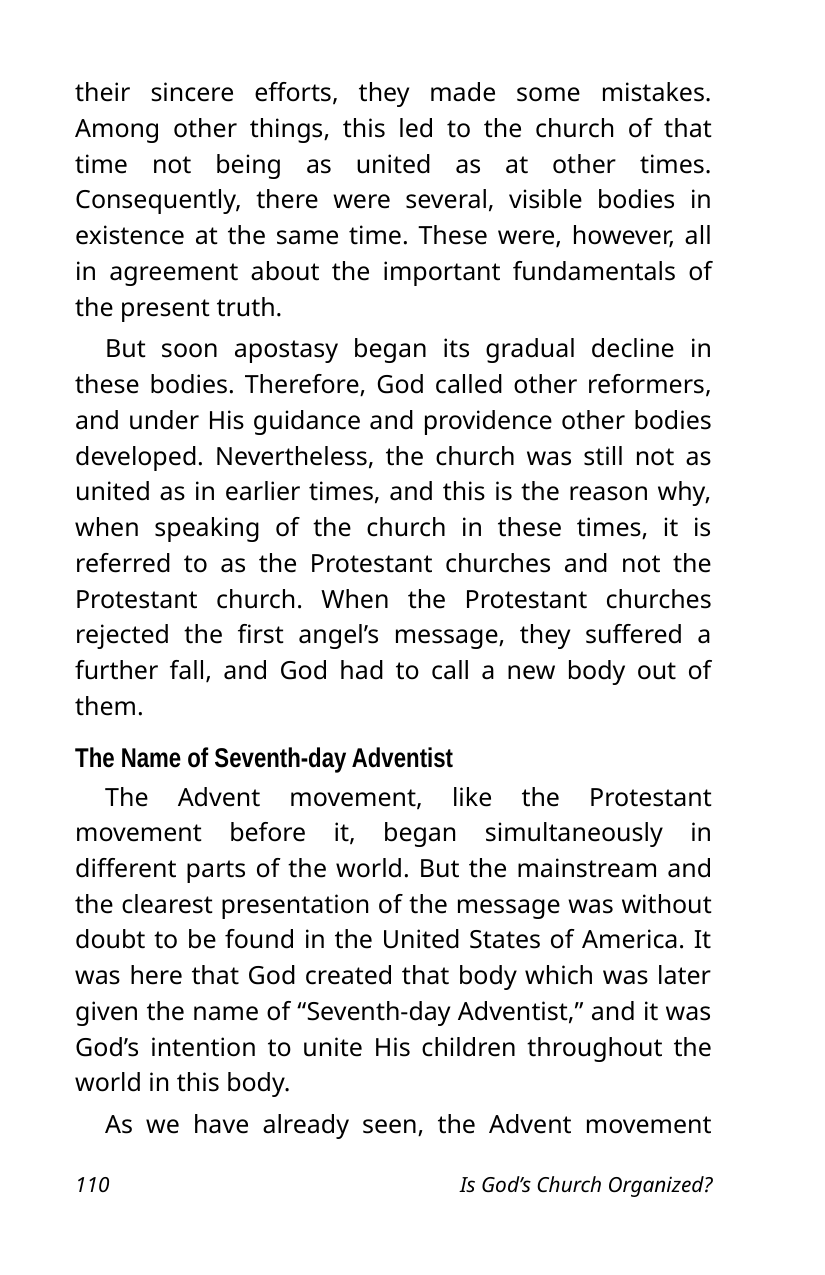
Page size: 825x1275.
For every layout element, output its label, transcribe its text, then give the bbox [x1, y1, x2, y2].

text As we have already seen, the Advent movement [75, 1107, 712, 1141]
text their sincere efforts, they made some mistakes. Among other things, this led to the church of that time not being as united as at other times. Consequently, there were several, visible bodies in existence at the same time. These were, however, all in agreement about the important fundamentals of the present truth. [75, 75, 712, 323]
subtitle The Name of Seventh-day Adventist [75, 742, 712, 773]
text But soon apostasy began its gradual decline in these bodies. Therefore, God called other reformers, and under His guidance and providence other bodies developed. Nevertheless, the church was still not as united as in earlier times, and this is the reason why, when speaking of the church in these times, it is referred to as the Protestant churches and not the Protestant church. When the Protestant churches rejected the first angel’s message, they suffered a further fall, and God had to call a new body out of them. [75, 331, 712, 722]
text The Advent movement, like the Protestant movement before it, began simultaneously in different parts of the world. But the mainstream and the clearest presentation of the message was without doubt to be found in the United States of America. It was here that God created that body which was later given the name of “Seventh-day Adventist,” and it was God’s intention to unite His children throughout the world in this body. [75, 779, 712, 1099]
